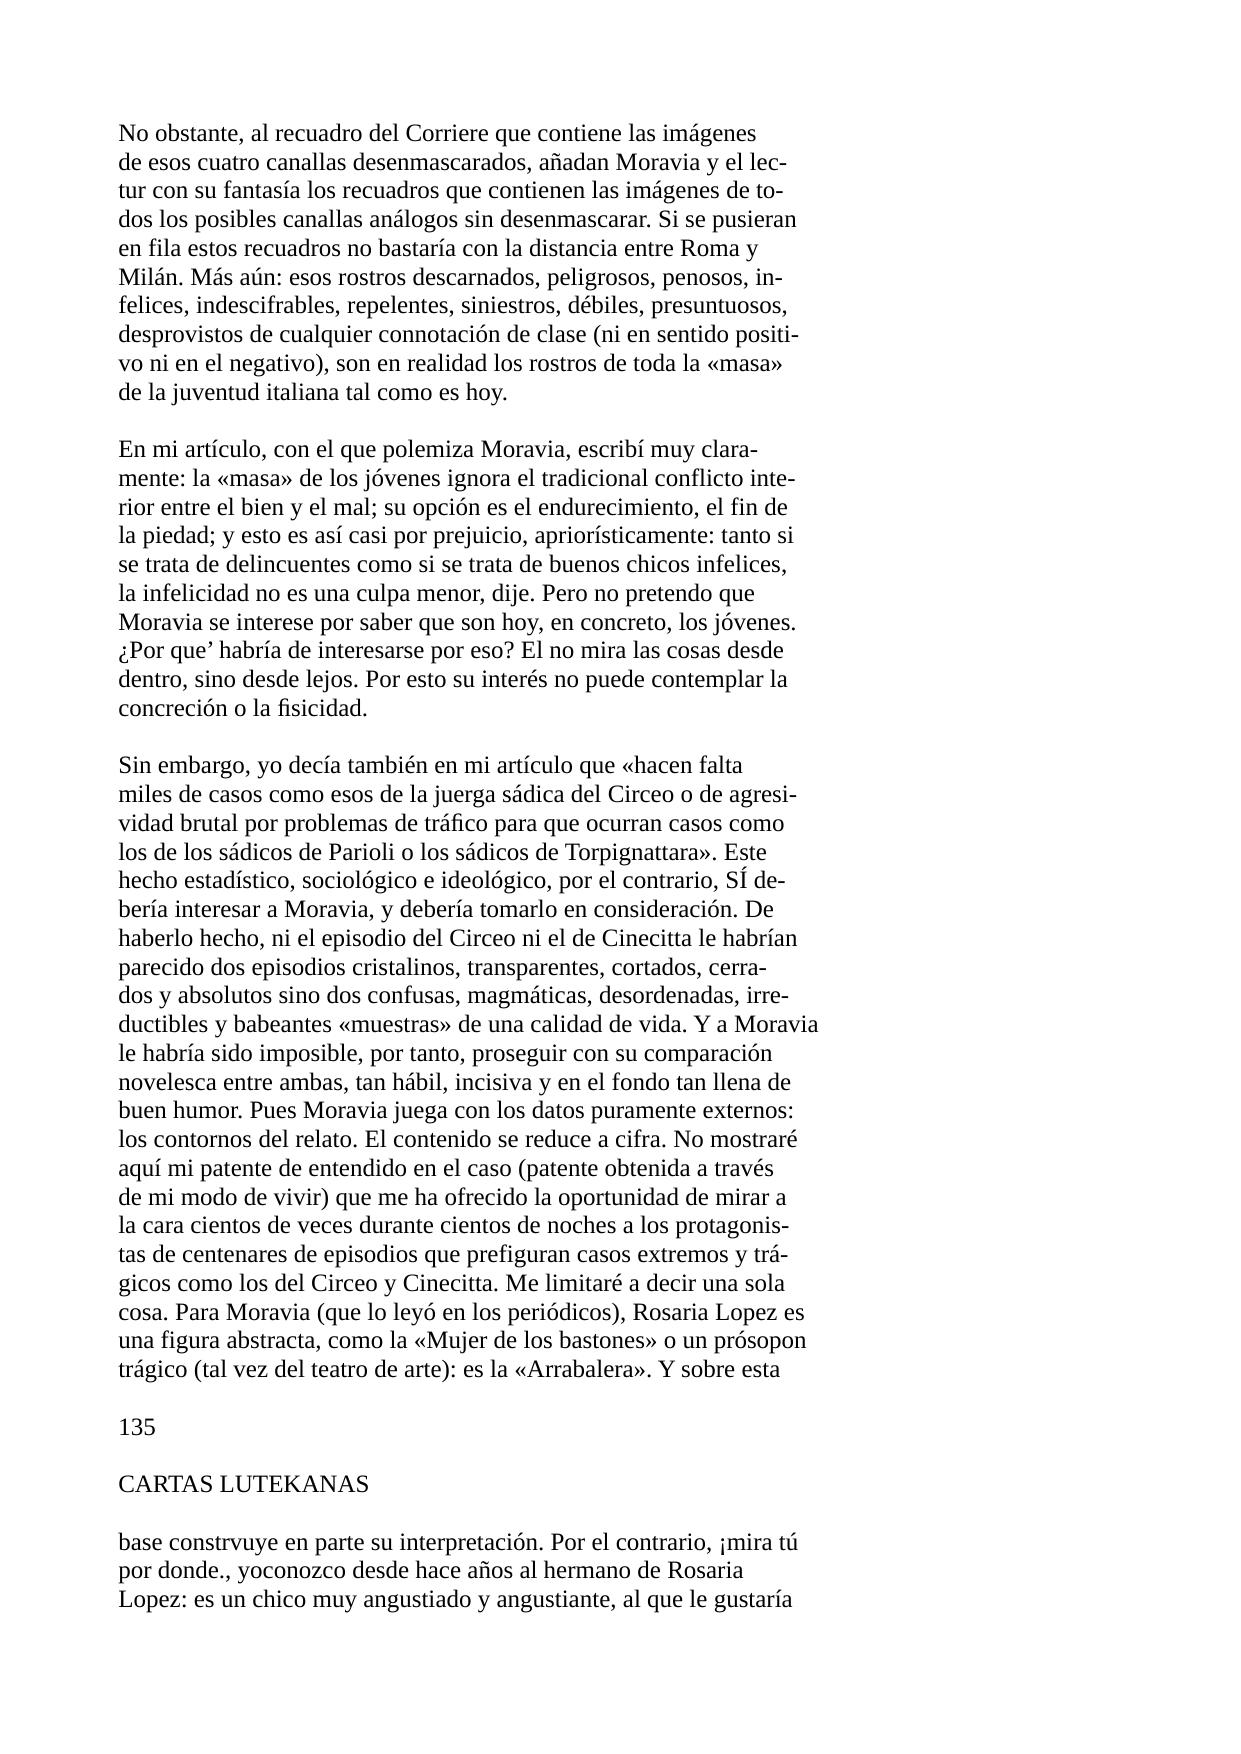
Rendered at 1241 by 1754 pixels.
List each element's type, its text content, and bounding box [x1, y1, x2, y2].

text dos y absolutos sino dos confusas, magmáticas, desordenadas, irre- [118, 981, 1122, 1009]
text bería interesar a Moravia, y debería tomarlo en consideración. De [118, 894, 1122, 923]
text felices, indescifrables, repelentes, siniestros, débiles, presuntuosos, [118, 291, 1122, 319]
text ductibles y babeantes «muestras» de una calidad de vida. Y a Moravia [118, 1009, 1122, 1038]
text la piedad; y esto es así casi por prejuicio, apriorísticamente: tanto si [118, 521, 1122, 549]
text de la juventud italiana tal como es hoy. [118, 377, 1122, 406]
text mente: la «masa» de los jóvenes ignora el tradicional conflicto inte- [118, 463, 1122, 492]
text CARTAS LUTEKANAS [118, 1469, 1122, 1498]
text de mi modo de vivir) que me ha ofrecido la oportunidad de mirar a [118, 1182, 1122, 1211]
text No obstante, al recuadro del Corriere que contiene las imágenes [118, 118, 1122, 147]
text los de los sádicos de Parioli o los sádicos de Torpignattara». Este [118, 837, 1122, 866]
text tur con su fantasía los recuadros que contienen las imágenes de to- [118, 176, 1122, 204]
text haberlo hecho, ni el episodio del Circeo ni el de Cinecitta le habrían [118, 923, 1122, 952]
text se trata de delincuentes como si se trata de buenos chicos infelices, [118, 549, 1122, 578]
text gicos como los del Circeo y Cinecitta. Me limitaré a decir una sola [118, 1268, 1122, 1297]
text Lopez: es un chico muy angustiado y angustiante, al que le gustaría [118, 1584, 1122, 1613]
text aquí mi patente de entendido en el caso (patente obtenida a través [118, 1153, 1122, 1182]
text vidad brutal por problemas de tráﬁco para que ocurran casos como [118, 808, 1122, 837]
text dos los posibles canallas análogos sin desenmascarar. Si se pusieran [118, 204, 1122, 233]
text los contornos del relato. El contenido se reduce a cifra. No mostraré [118, 1124, 1122, 1153]
text Moravia se interese por saber que son hoy, en concreto, los jóvenes. [118, 607, 1122, 636]
text base constrvuye en parte su interpretación. Por el contrario, ¡mira tú [118, 1527, 1122, 1556]
text una figura abstracta, como la «Mujer de los bastones» o un prósopon [118, 1326, 1122, 1354]
text novelesca entre ambas, tan hábil, incisiva y en el fondo tan llena de [118, 1067, 1122, 1096]
text ¿Por que’ habría de interesarse por eso? El no mira las cosas desde [118, 636, 1122, 664]
text miles de casos como esos de la juerga sádica del Circeo o de agresi- [118, 779, 1122, 808]
text por donde., yoconozco desde hace años al hermano de Rosaria [118, 1556, 1122, 1584]
text Sin embargo, yo decía también en mi artículo que «hacen falta [118, 751, 1122, 779]
text rior entre el bien y el mal; su opción es el endurecimiento, el fin de [118, 492, 1122, 521]
text En mi artículo, con el que polemiza Moravia, escribí muy clara- [118, 434, 1122, 463]
text desprovistos de cualquier connotación de clase (ni en sentido positi- [118, 319, 1122, 348]
text 135 [118, 1412, 1122, 1441]
text tas de centenares de episodios que prefiguran casos extremos y trá- [118, 1239, 1122, 1268]
text la infelicidad no es una culpa menor, dije. Pero no pretendo que [118, 578, 1122, 607]
text dentro, sino desde lejos. Por esto su interés no puede contemplar la [118, 664, 1122, 693]
text buen humor. Pues Moravia juega con los datos puramente externos: [118, 1096, 1122, 1124]
text en fila estos recuadros no bastaría con la distancia entre Roma y [118, 233, 1122, 262]
text de esos cuatro canallas desenmascarados, añadan Moravia y el lec- [118, 147, 1122, 176]
text hecho estadístico, sociológico e ideológico, por el contrario, SÍ de- [118, 866, 1122, 894]
text trágico (tal vez del teatro de arte): es la «Arrabalera». Y sobre esta [118, 1354, 1122, 1383]
text la cara cientos de veces durante cientos de noches a los protagonis- [118, 1211, 1122, 1239]
text Milán. Más aún: esos rostros descarnados, peligrosos, penosos, in- [118, 262, 1122, 291]
text le habría sido imposible, por tanto, proseguir con su comparación [118, 1038, 1122, 1067]
text concreción o la ﬁsicidad. [118, 693, 1122, 722]
text parecido dos episodios cristalinos, transparentes, cortados, cerra- [118, 952, 1122, 981]
text cosa. Para Moravia (que lo leyó en los periódicos), Rosaria Lopez es [118, 1297, 1122, 1326]
text vo ni en el negativo), son en realidad los rostros de toda la «masa» [118, 348, 1122, 377]
